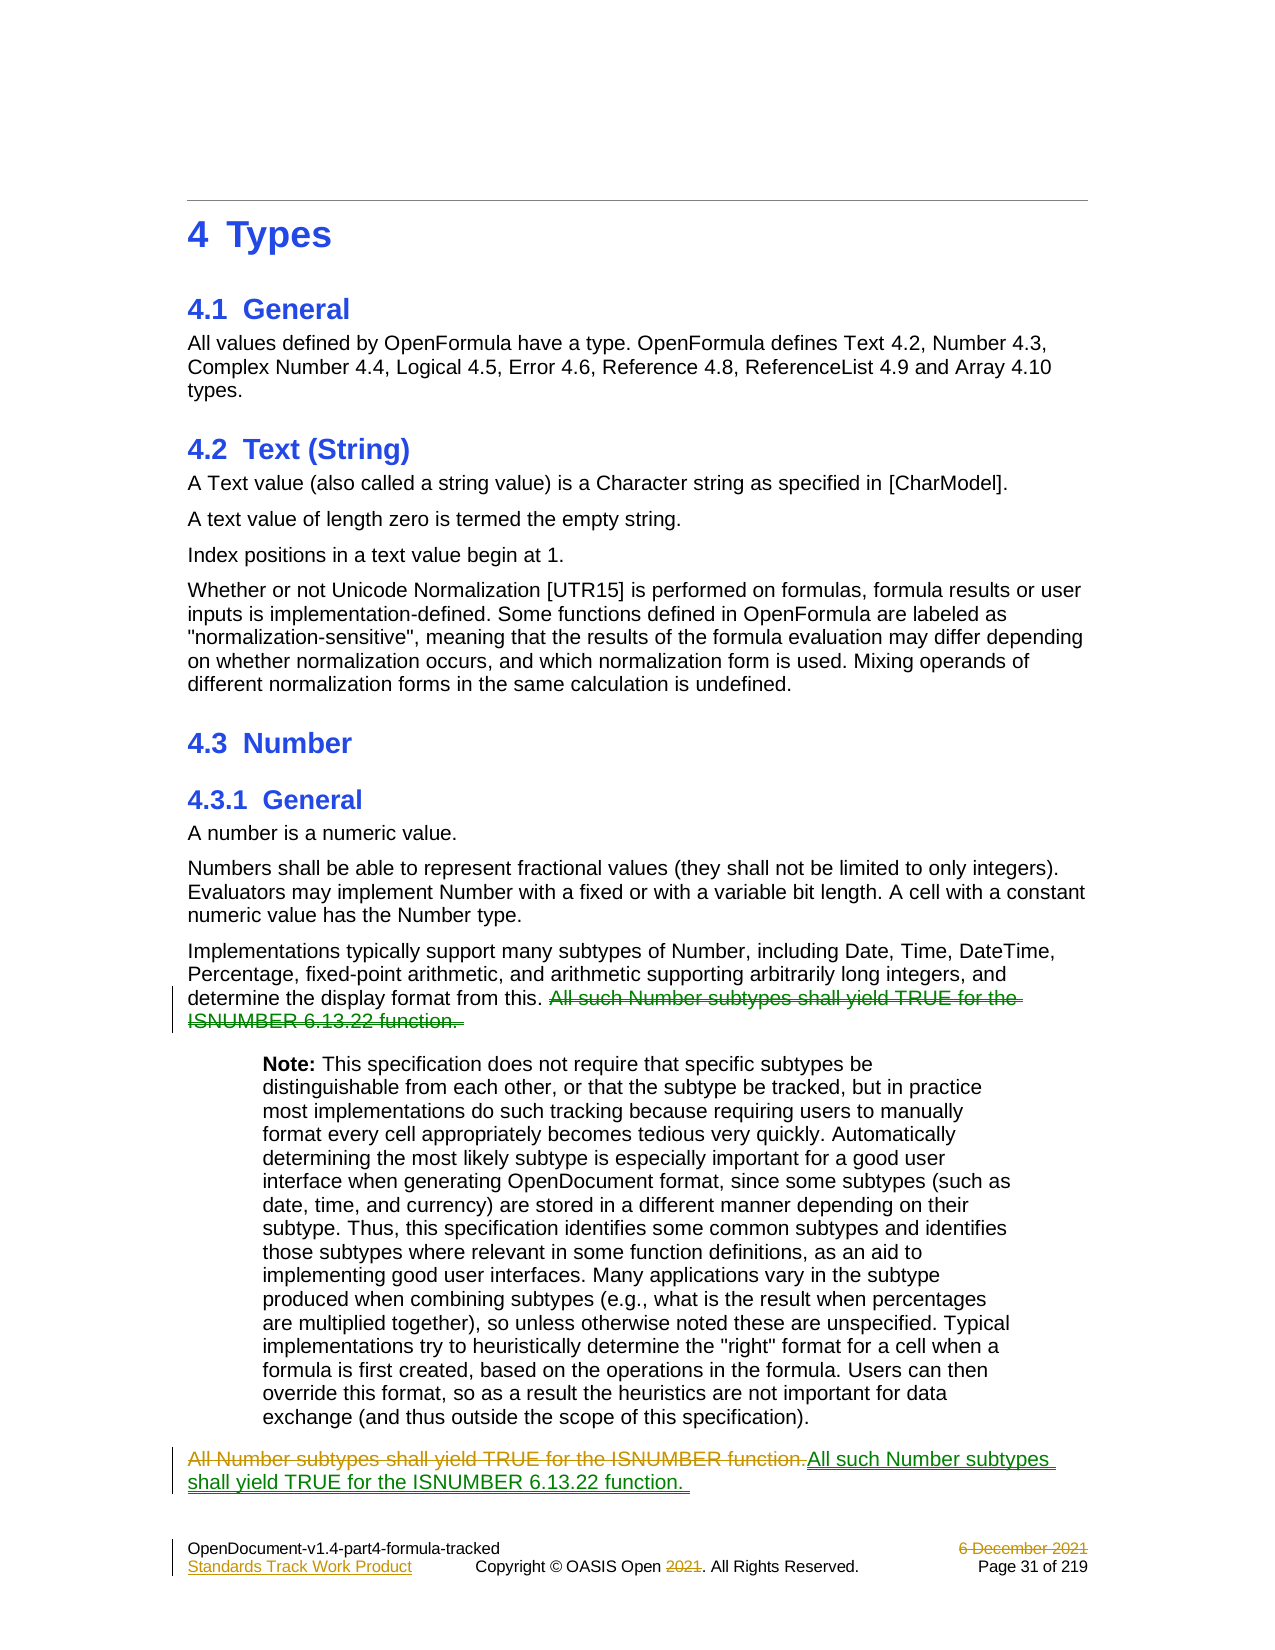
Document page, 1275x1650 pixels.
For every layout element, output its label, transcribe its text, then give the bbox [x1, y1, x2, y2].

text Numbers shall be able to represent fractional values (they shall not be limited to only integers). Evaluators may implement Number with a fixed or with a variable bit length. A cell with a constant numeric value has the Number type. [187, 857, 1088, 927]
text Index positions in a text value begin at 1. [187, 543, 1088, 567]
subtitle Number [187, 727, 1088, 760]
text Whether or not Unicode Normalization [UTR15] is performed on formulas, formula results or user inputs is implementation-defined. Some functions defined in OpenFormula are labeled as "normalization-sensitive", meaning that the results of the formula evaluation may differ depending on whether normalization occurs, and which normalization form is used. Mixing operands of different normalization forms in the same calculation is undefined. [187, 579, 1088, 696]
subtitle General [187, 785, 1088, 815]
text All such Number subtypes shall yield TRUE for the ISNUMBER 6.13.22 function. [187, 1447, 1088, 1494]
subtitle Types [187, 201, 1088, 256]
subtitle General [187, 293, 1088, 326]
subtitle Text (String) [187, 433, 1088, 466]
text Implementations typically support many subtypes of Number, including Date, Time, DateTime, Percentage, fixed-point arithmetic, and arithmetic supporting arbitrarily long integers, and determine the display format from this. [187, 939, 1088, 1033]
text A number is a numeric value. [187, 821, 1088, 844]
text Note: This specification does not require that specific subtypes be distinguishable from each other, or that the subtype be tracked, but in practice most implementations do such tracking because requiring users to manually format every cell appropriately becomes tedious very quickly. Automatically determining the most likely subtype is especially important for a good user interface when generating OpenDocument format, since some subtypes (such as date, time, and currency) are stored in a different manner depending on their subtype. Thus, this specification identifies some common subtypes and identifies those subtypes where relevant in some function definitions, as an aid to implementing good user interfaces. Many applications vary in the subtype produced when combining subtypes (e.g., what is the result when percentages are multiplied together), so unless otherwise noted these are unspecified. Typical implementations try to heuristically determine the "right" format for a cell when a formula is first created, based on the operations in the formula. Users can then override this format, so as a result the heuristics are not important for data exchange (and thus outside the scope of this specification). [262, 1052, 1013, 1429]
text All values defined by OpenFormula have a type. OpenFormula defines Text 4.2, Number 4.3, Complex Number 4.4, Logical 4.5, Error 4.6, Reference 4.8, ReferenceList 4.9 and Array 4.10 types. [187, 332, 1088, 402]
text A Text value (also called a string value) is a Character string as specified in [CharModel]. [187, 472, 1088, 495]
text A text value of length zero is termed the empty string. [187, 507, 1088, 531]
